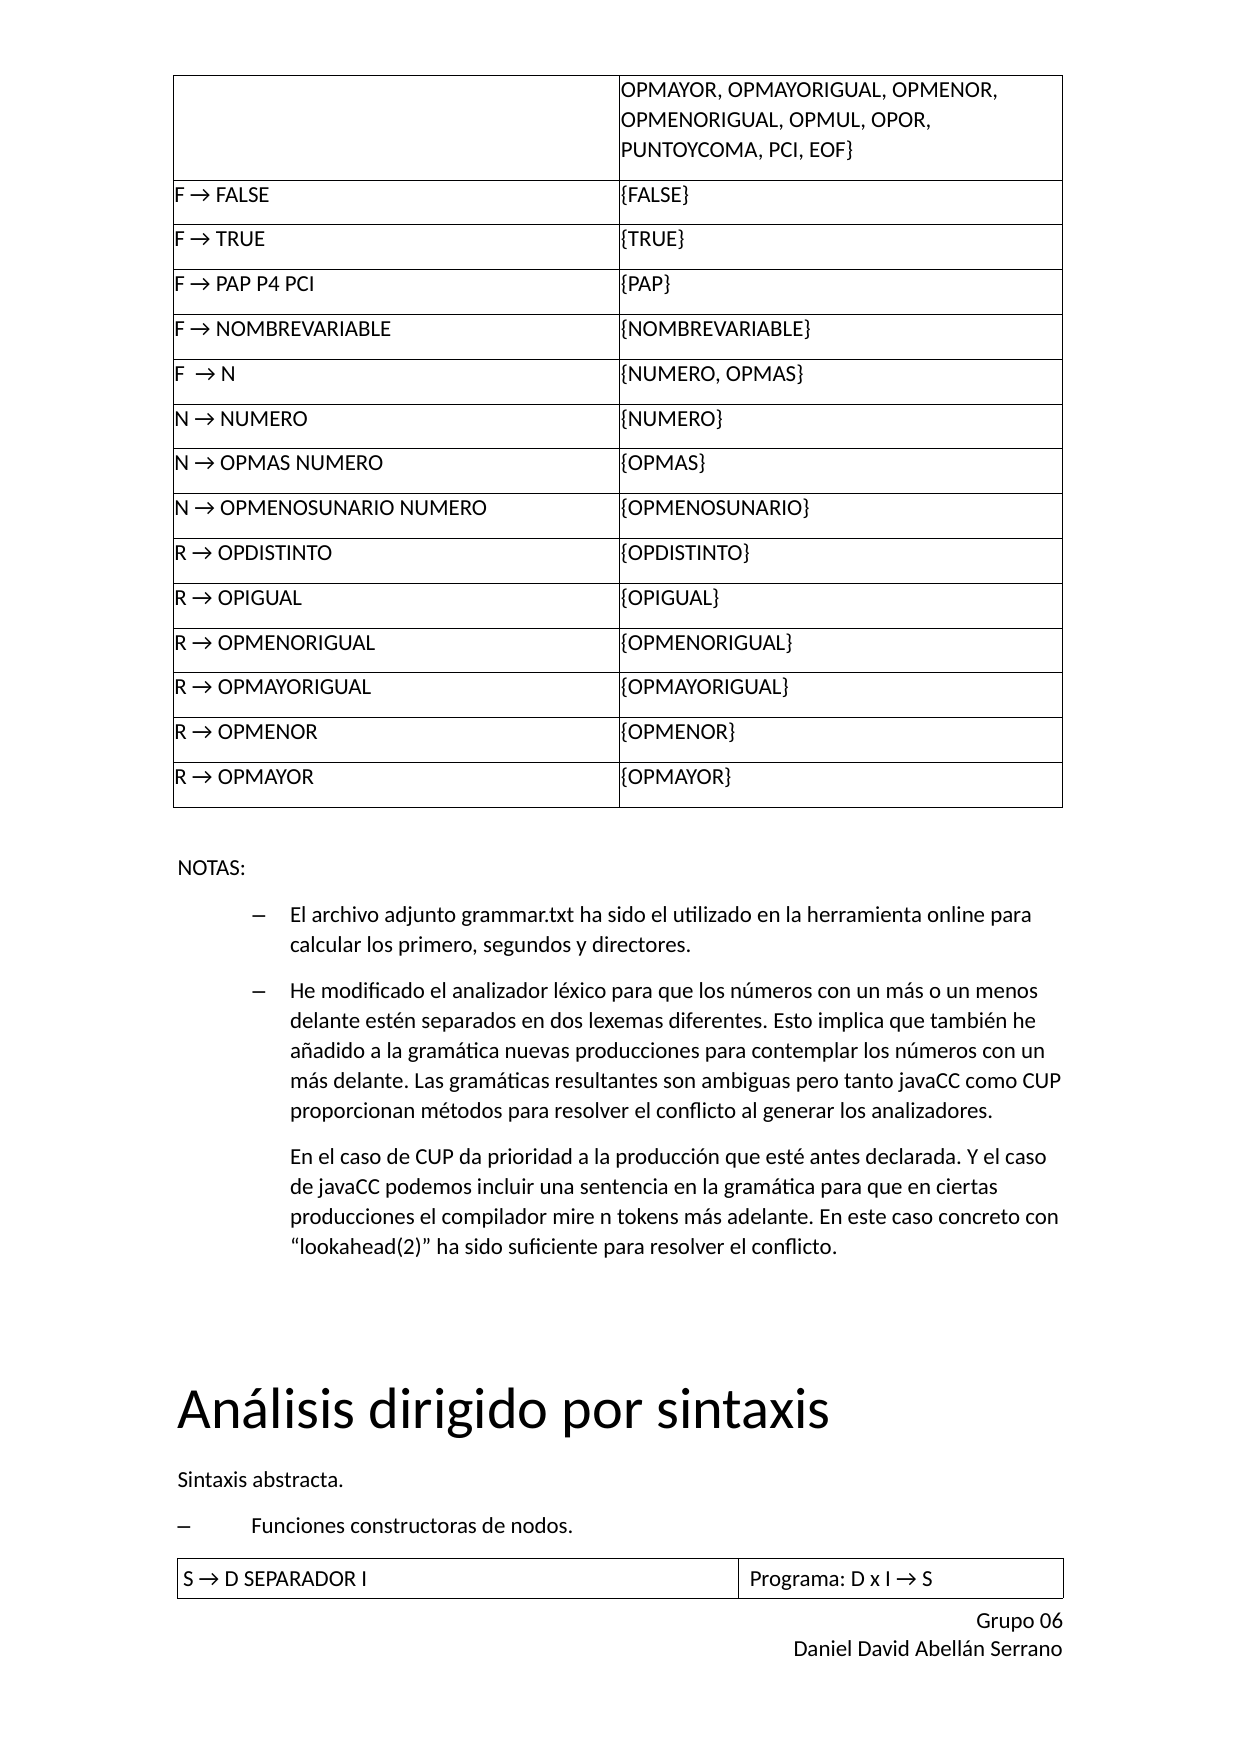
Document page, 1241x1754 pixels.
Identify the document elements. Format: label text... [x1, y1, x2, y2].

table_cell {NUMERO} [620, 405, 1062, 448]
table_cell R → OPIGUAL [174, 584, 619, 627]
table_cell {NUMERO, OPMAS} [620, 360, 1062, 403]
table_cell N → NUMERO [174, 405, 619, 448]
list El archivo adjunto grammar.txt ha sido el utilizado en la herramienta online para calcular los primero, segundos y directores. [252, 900, 1063, 958]
list He modificado el analizador léxico para que los números con un más o un menos delante estén separados en dos lexemas diferentes. Esto implica que también he añadido a la gramática nuevas producciones para contemplar los números con un más delante. Las gramáticas resultantes son ambiguas pero tanto javaCC como CUP proporcionan métodos para resolver el conflicto al generar los analizadores. [252, 976, 1063, 1124]
table_cell F → NOMBREVARIABLE [174, 315, 619, 359]
text NOTAS: [177, 853, 1063, 881]
table_cell N → OPMAS NUMERO [174, 449, 619, 493]
table_cell F → TRUE [174, 225, 619, 269]
text En el caso de CUP da prioridad a la producción que esté antes declarada. Y el caso de javaCC podemos incluir una sentencia en la gramática para que en ciertas producciones el compilador mire n tokens más adelante. En este caso concreto con “lookahead(2)” ha sido suficiente para resolver el conflicto. [290, 1142, 1063, 1260]
table_cell {PAP} [620, 270, 1062, 314]
table_cell [174, 76, 619, 179]
table_cell {FALSE} [620, 181, 1062, 224]
table_cell N → OPMENOSUNARIO NUMERO [174, 494, 619, 538]
table_cell R → OPDISTINTO [174, 539, 619, 583]
table_cell R → OPMAYORIGUAL [174, 673, 619, 717]
table_cell OPMAYOR, OPMAYORIGUAL, OPMENOR, OPMENORIGUAL, OPMUL, OPOR, PUNTOYCOMA, PCI, EOF} [620, 76, 1062, 179]
table_cell {OPMENOSUNARIO} [620, 494, 1062, 538]
table_cell {OPMAS} [620, 449, 1062, 493]
list Funciones constructoras de nodos. [177, 1511, 1063, 1539]
table_cell F → PAP P4 PCI [174, 270, 619, 314]
table_cell R → OPMENOR [174, 718, 619, 762]
table_cell {OPMAYORIGUAL} [620, 673, 1062, 717]
table_cell R → OPMENORIGUAL [174, 629, 619, 672]
text Sintaxis abstracta. [177, 1465, 1063, 1493]
table_cell {OPDISTINTO} [620, 539, 1062, 583]
table_cell {OPMENORIGUAL} [620, 629, 1062, 672]
table_cell R → OPMAYOR [174, 763, 619, 807]
table_cell {TRUE} [620, 225, 1062, 269]
text Análisis dirigido por sintaxis [177, 1372, 1063, 1443]
table_cell F → FALSE [174, 181, 619, 224]
table_cell {OPMENOR} [620, 718, 1062, 762]
table_header Programa: D x I → S [739, 1559, 1063, 1597]
table_cell {NOMBREVARIABLE} [620, 315, 1062, 359]
table_cell F → N [174, 360, 619, 403]
table_cell {OPIGUAL} [620, 584, 1062, 627]
table_cell {OPMAYOR} [620, 763, 1062, 807]
table_header S → D SEPARADOR I [178, 1559, 738, 1597]
